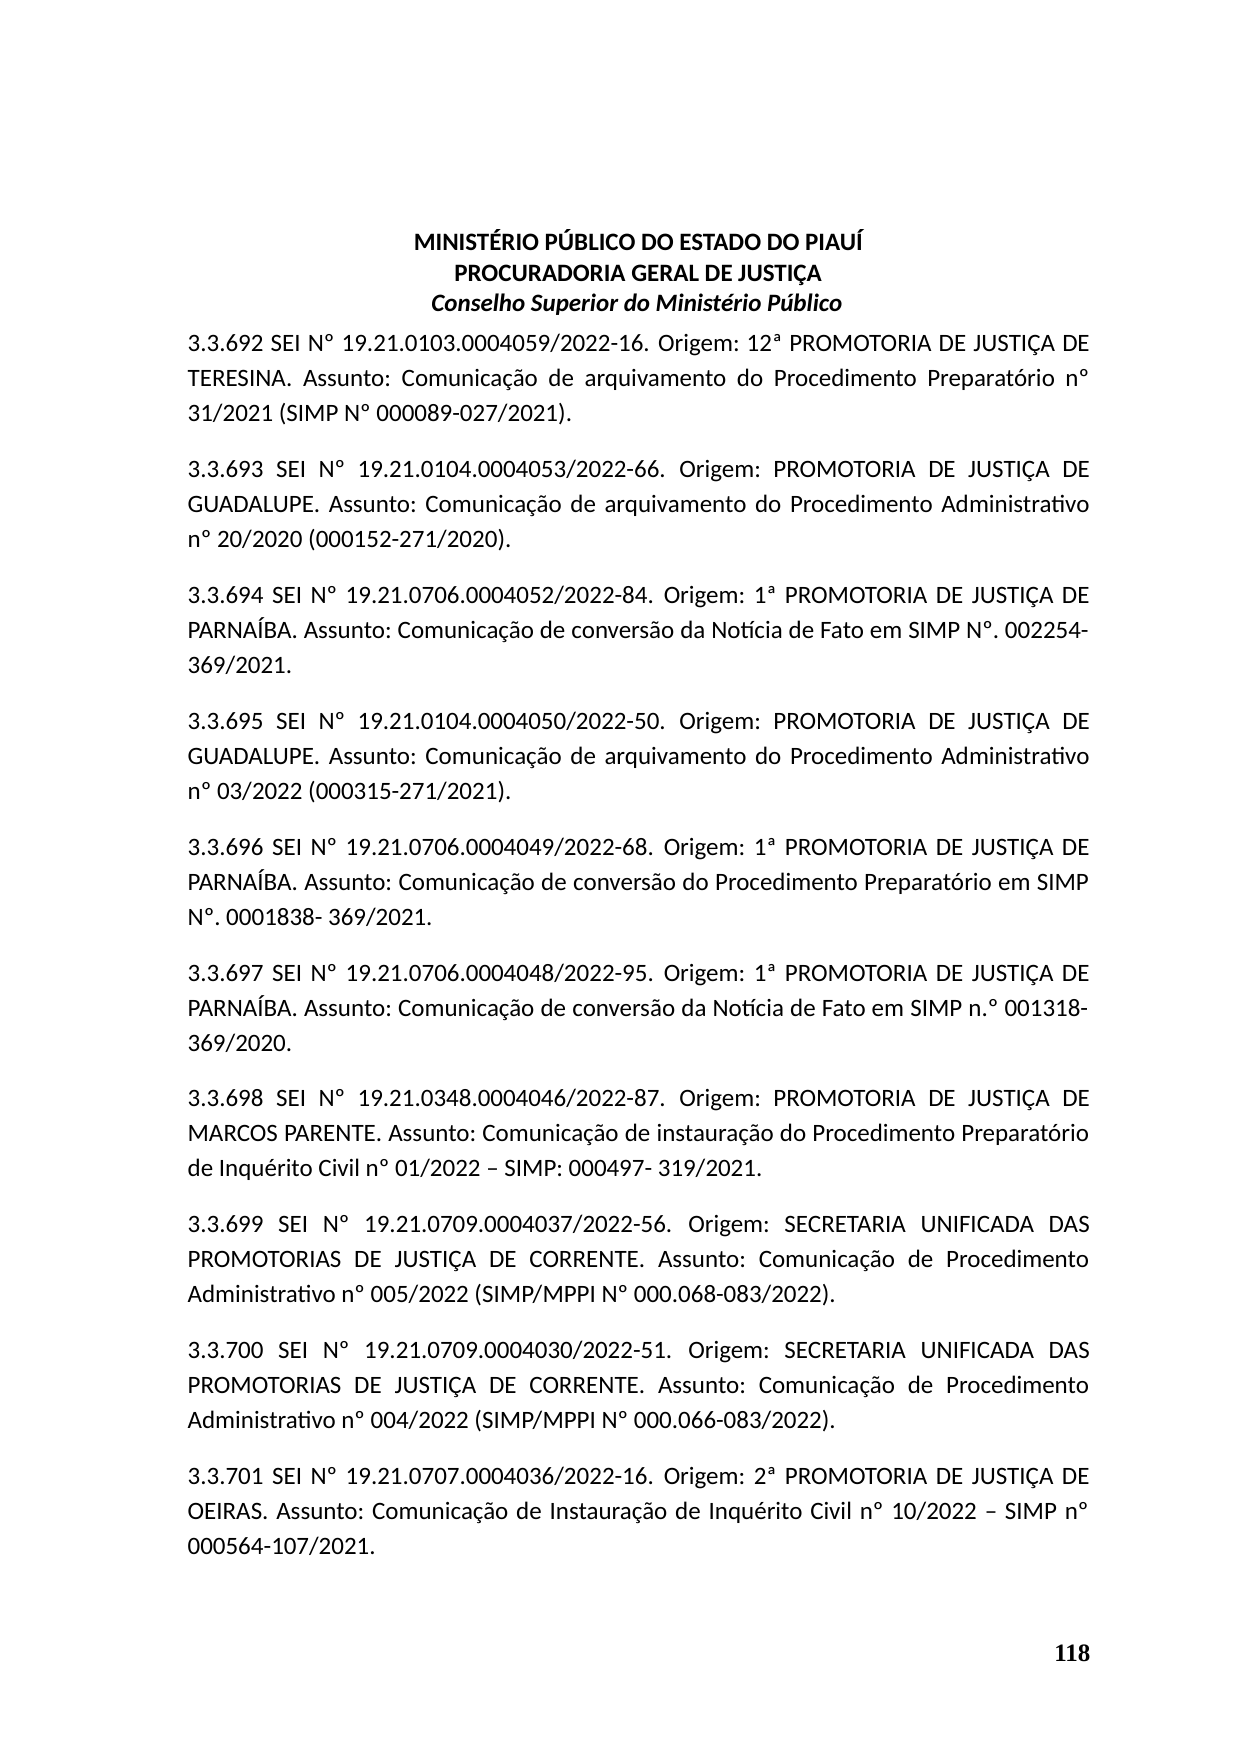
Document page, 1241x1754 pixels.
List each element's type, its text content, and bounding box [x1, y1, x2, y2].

text 3.3.695 SEI Nº 19.21.0104.0004050/2022-50. Origem: PROMOTORIA DE JUSTIÇA DE GUADALUPE. Assunto: Comunicação de arquivamento do Procedimento Administrativo nº 03/2022 (000315-271/2021). [187, 705, 1090, 806]
text 3.3.694 SEI Nº 19.21.0706.0004052/2022-84. Origem: 1ª PROMOTORIA DE JUSTIÇA DE PARNAÍBA. Assunto: Comunicação de conversão da Notícia de Fato em SIMP Nº. 002254-369/2021. [187, 579, 1090, 680]
text 3.3.698 SEI Nº 19.21.0348.0004046/2022-87. Origem: PROMOTORIA DE JUSTIÇA DE MARCOS PARENTE. Assunto: Comunicação de instauração do Procedimento Preparatório de Inquérito Civil nº 01/2022 – SIMP: 000497- 319/2021. [187, 1082, 1090, 1183]
text 3.3.697 SEI Nº 19.21.0706.0004048/2022-95. Origem: 1ª PROMOTORIA DE JUSTIÇA DE PARNAÍBA. Assunto: Comunicação de conversão da Notícia de Fato em SIMP n.º 001318-369/2020. [187, 957, 1090, 1057]
text 3.3.693 SEI Nº 19.21.0104.0004053/2022-66. Origem: PROMOTORIA DE JUSTIÇA DE GUADALUPE. Assunto: Comunicação de arquivamento do Procedimento Administrativo nº 20/2020 (000152-271/2020). [187, 453, 1090, 554]
text 3.3.701 SEI Nº 19.21.0707.0004036/2022-16. Origem: 2ª PROMOTORIA DE JUSTIÇA DE OEIRAS. Assunto: Comunicação de Instauração de Inquérito Civil nº 10/2022 – SIMP nº 000564-107/2021. [187, 1460, 1090, 1561]
text 3.3.696 SEI Nº 19.21.0706.0004049/2022-68. Origem: 1ª PROMOTORIA DE JUSTIÇA DE PARNAÍBA. Assunto: Comunicação de conversão do Procedimento Preparatório em SIMP Nº. 0001838- 369/2021. [187, 831, 1090, 931]
text 3.3.700 SEI Nº 19.21.0709.0004030/2022-51. Origem: SECRETARIA UNIFICADA DAS PROMOTORIAS DE JUSTIÇA DE CORRENTE. Assunto: Comunicação de Procedimento Administrativo nº 004/2022 (SIMP/MPPI Nº 000.066-083/2022). [187, 1334, 1090, 1435]
text 3.3.692 SEI Nº 19.21.0103.0004059/2022-16. Origem: 12ª PROMOTORIA DE JUSTIÇA DE TERESINA. Assunto: Comunicação de arquivamento do Procedimento Preparatório nº 31/2021 (SIMP Nº 000089-027/2021). [187, 327, 1090, 428]
text 3.3.699 SEI Nº 19.21.0709.0004037/2022-56. Origem: SECRETARIA UNIFICADA DAS PROMOTORIAS DE JUSTIÇA DE CORRENTE. Assunto: Comunicação de Procedimento Administrativo nº 005/2022 (SIMP/MPPI Nº 000.068-083/2022). [187, 1208, 1090, 1309]
